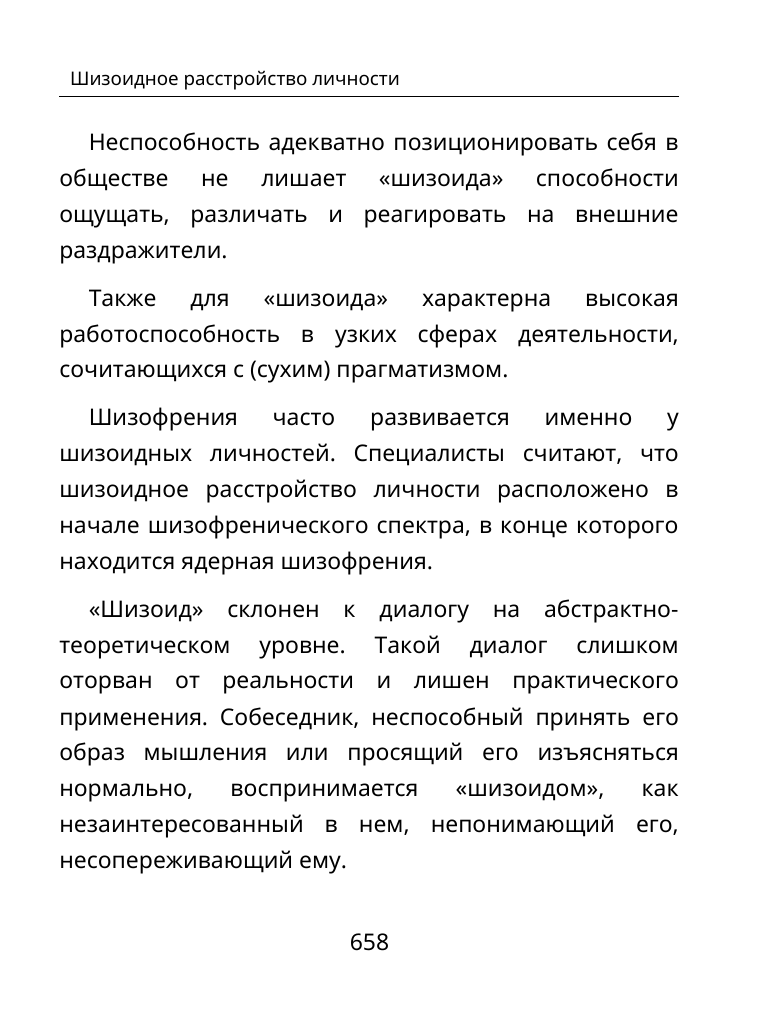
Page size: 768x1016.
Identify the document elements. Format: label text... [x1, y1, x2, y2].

text Неспособность адекватно позиционировать себя в обществе не лишает «шизоида» способности ощущать, различать и реагировать на внешние раздражители. [59, 126, 679, 265]
text Также для «шизоида» характерна высокая работоспособность в узких сферах деятельности, сочитающихся с (сухим) прагматизмом. [59, 282, 679, 385]
text «Шизоид» склонен к диалогу на абстрактно-теоретическом уровне. Такой диалог слишком оторван от реальности и лишен практического применения. Собеседник, неспособный принять его образ мышления или просящий его изъясняться нормально, воспринимается «шизоидом», как незаинтересованный в нем, непонимающий его, несопереживающий ему. [59, 593, 679, 875]
text Шизофрения часто развивается именно у шизоидных личностей. Специалисты считают, что шизоидное расстройство личности расположено в начале шизофренического спектра, в конце которого находится ядерная шизофрения. [59, 401, 679, 576]
